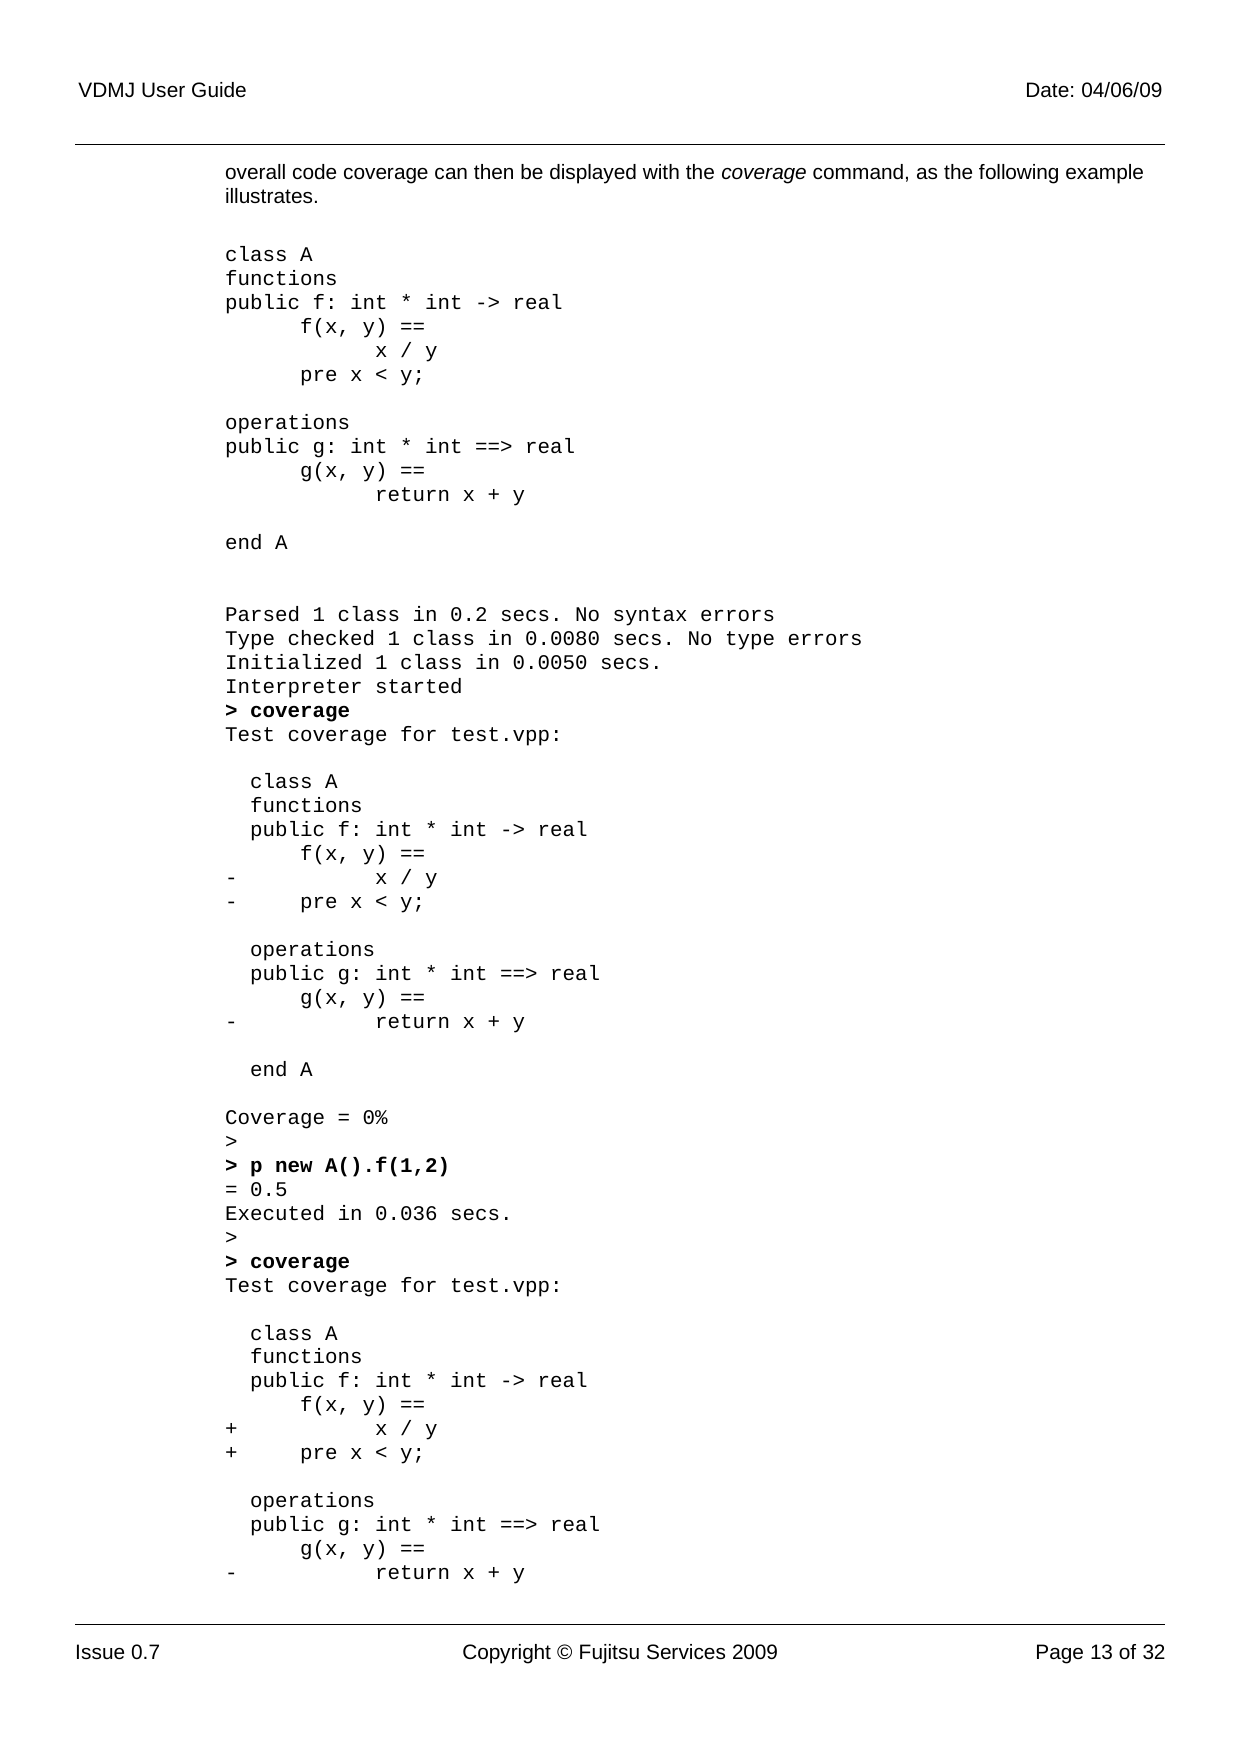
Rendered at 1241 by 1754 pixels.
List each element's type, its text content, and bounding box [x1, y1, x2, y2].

text f(x, y) == [225, 1394, 1165, 1418]
text Test coverage for test.vpp: [225, 1274, 1165, 1298]
text - return x + y [225, 1011, 1165, 1035]
text Test coverage for test.vpp: [225, 723, 1165, 747]
text g(x, y) == [225, 987, 1165, 1011]
text f(x, y) == [225, 843, 1165, 867]
text public f: int * int -> real [225, 819, 1165, 843]
text Initialized 1 class in 0.0050 secs. [225, 652, 1165, 676]
text Type checked 1 class in 0.0080 secs. No type errors [225, 628, 1165, 652]
text class A [225, 244, 1165, 268]
text g(x, y) == [225, 1538, 1165, 1562]
text public g: int * int ==> real [225, 436, 1165, 460]
text Executed in 0.036 secs. [225, 1203, 1165, 1227]
text functions [225, 795, 1165, 819]
text functions [225, 1346, 1165, 1370]
text - x / y [225, 867, 1165, 891]
text - return x + y [225, 1562, 1165, 1586]
text Parsed 1 class in 0.2 secs. No syntax errors [225, 604, 1165, 628]
text > coverage [225, 699, 1165, 723]
text public g: int * int ==> real [225, 963, 1165, 987]
text operations [225, 1490, 1165, 1514]
text > [225, 1131, 1165, 1155]
text return x + y [225, 484, 1165, 508]
text > coverage [225, 1251, 1165, 1274]
text + pre x < y; [225, 1442, 1165, 1466]
text public f: int * int -> real [225, 292, 1165, 316]
text Interpreter started [225, 676, 1165, 699]
text class A [225, 1322, 1165, 1346]
text + x / y [225, 1418, 1165, 1442]
text public f: int * int -> real [225, 1370, 1165, 1394]
text x / y [225, 340, 1165, 364]
text operations [225, 939, 1165, 963]
text class A [225, 771, 1165, 795]
text > [225, 1227, 1165, 1251]
text pre x < y; [225, 364, 1165, 388]
text operations [225, 412, 1165, 436]
text - pre x < y; [225, 891, 1165, 915]
text = 0.5 [225, 1179, 1165, 1203]
text > p new A().f(1,2) [225, 1155, 1165, 1179]
text Coverage = 0% [225, 1107, 1165, 1131]
text overall code coverage can then be displayed with the coverage command, as the following example illustrates. [225, 160, 1165, 208]
text g(x, y) == [225, 460, 1165, 484]
text public g: int * int ==> real [225, 1514, 1165, 1538]
text functions [225, 268, 1165, 292]
text end A [225, 532, 1165, 556]
text f(x, y) == [225, 316, 1165, 340]
text end A [225, 1059, 1165, 1083]
